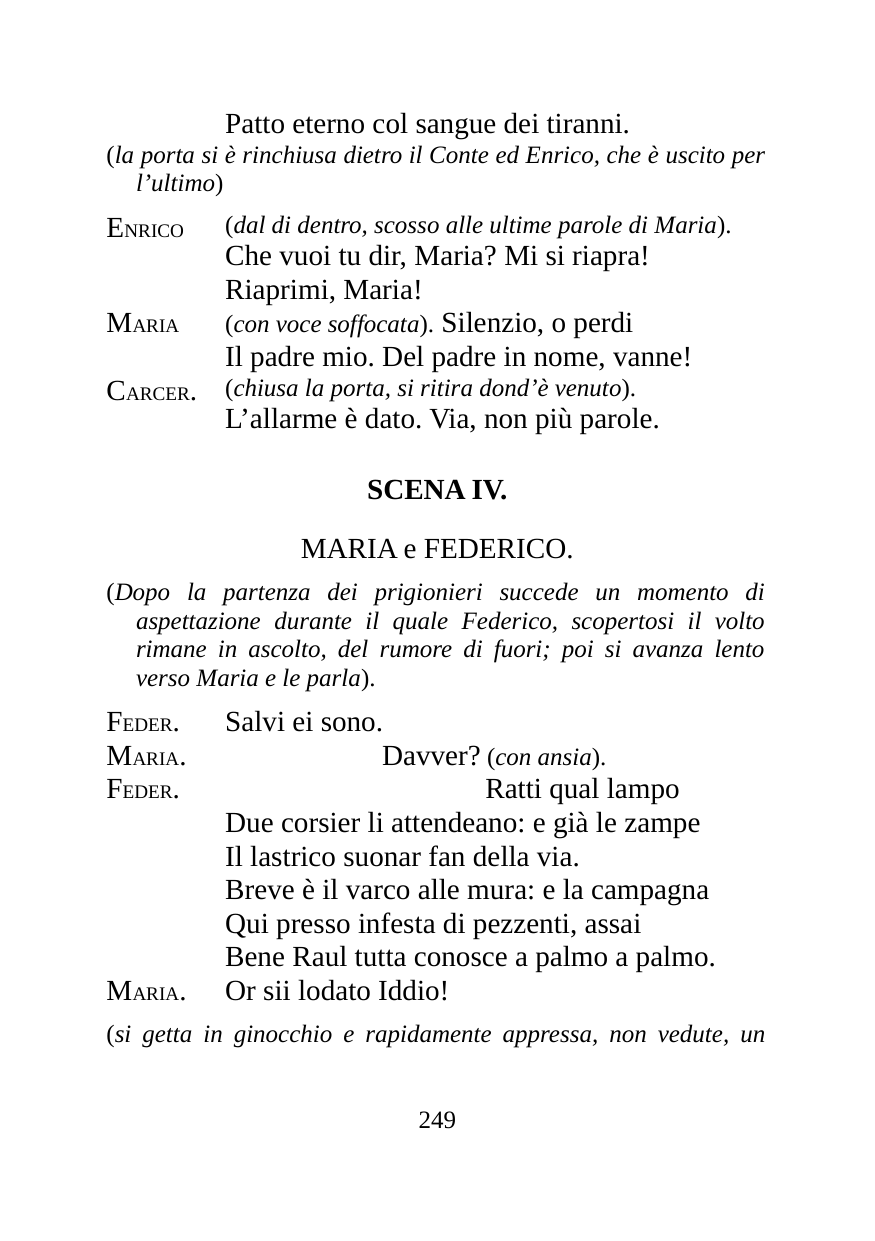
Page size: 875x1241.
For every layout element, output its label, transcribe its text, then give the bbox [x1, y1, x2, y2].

table_cell Feder. [106, 772, 225, 973]
table_cell [106, 106, 225, 140]
table_cell (con voce soffocata). Silenzio, o perdi Il padre mio. Del padre in nome, vanne! [225, 306, 769, 373]
table_header Salvi ei sono. [225, 705, 769, 738]
table_header Feder. [106, 705, 225, 738]
table_cell Carcer. [106, 373, 225, 435]
table_cell Maria. [106, 973, 225, 1006]
table_cell Maria. [106, 738, 225, 772]
table_cell (la porta si è rinchiusa dietro il Conte ed Enrico, che è uscito per l’ultimo) [106, 140, 769, 210]
table_cell Davver? (con ansia). [225, 738, 769, 772]
text MARIA e FEDERICO. [106, 531, 768, 564]
table_cell Enrico [106, 210, 225, 306]
table_cell Patto eterno col sangue dei tiranni. [225, 106, 769, 140]
table_cell Or sii lodato Iddio! [225, 973, 769, 1006]
text (Dopo la partenza dei prigionieri succede un momento di aspettazione durante il quale Federico, scopertosi il volto rimane in ascolto, del rumore di fuori; poi si avanza lento verso Maria e le parla). [106, 577, 768, 692]
table_cell (si getta in ginocchio e rapidamente appressa, non vedute, un [106, 1006, 769, 1048]
table_cell (dal di dentro, scosso alle ultime parole di Maria). Che vuoi tu dir, Maria? Mi si riapra! Riaprimi, Maria! [225, 210, 769, 306]
table_cell Maria [106, 306, 225, 373]
text SCENA IV. [106, 472, 768, 506]
table_cell Ratti qual lampo Due corsier li attendeano: e già le zampe Il lastrico suonar fan della via. Breve è il varco alle mura: e la campagna Qui presso infesta di pezzenti, assai Bene Raul tutta conosce a palmo a palmo. [225, 772, 769, 973]
table_cell (chiusa la porta, si ritira dond’è venuto). L’allarme è dato. Via, non più parole. [225, 373, 769, 435]
